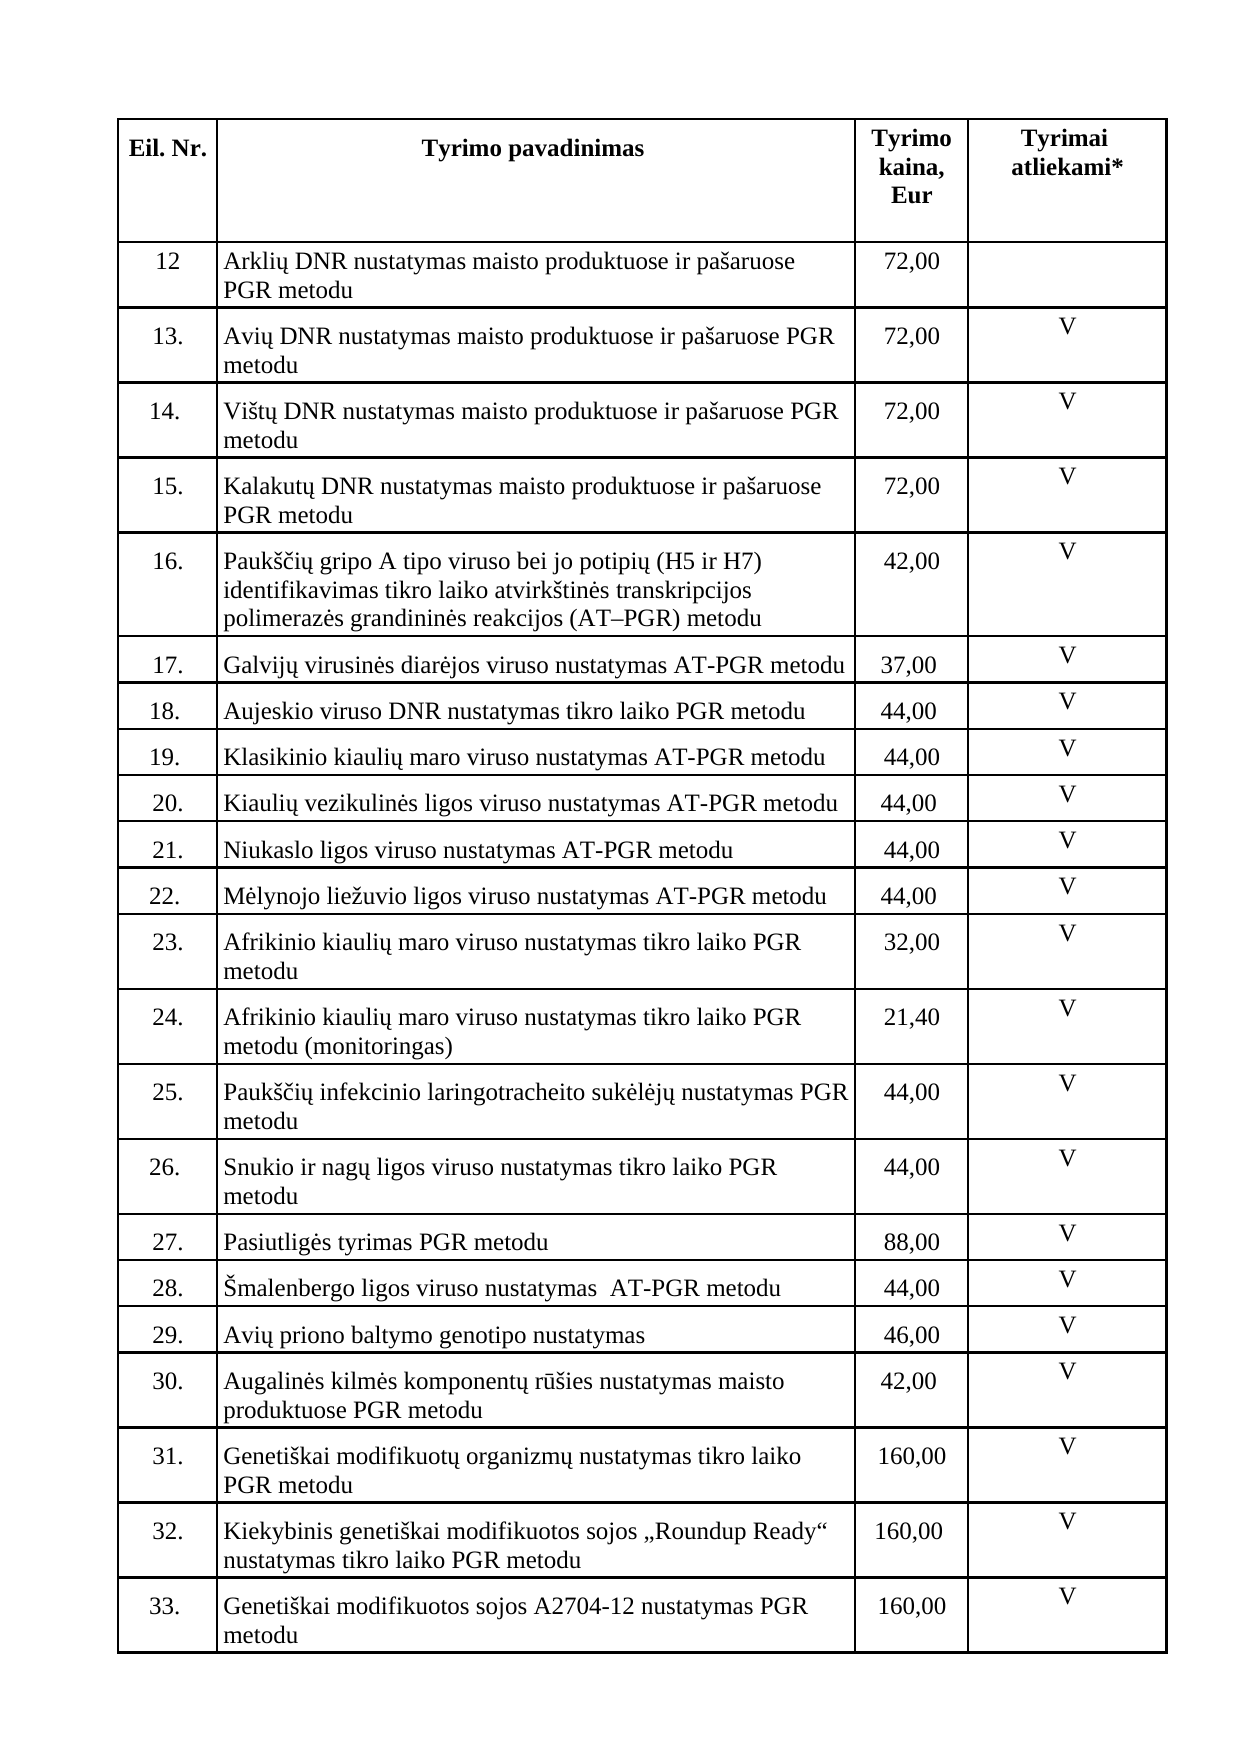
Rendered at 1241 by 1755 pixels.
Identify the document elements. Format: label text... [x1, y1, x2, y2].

table_cell V [969, 1065, 1165, 1138]
table_cell 25. [119, 1065, 216, 1138]
table_header Tyrimo pavadinimas [218, 120, 854, 241]
table_cell 44,00 [856, 869, 967, 913]
table_cell 15. [119, 459, 216, 531]
table_cell 44,00 [856, 1261, 967, 1305]
table_cell V [969, 1504, 1165, 1576]
table_cell 23. [119, 915, 216, 988]
table_cell 30. [119, 1354, 216, 1426]
table_cell Genetiškai modifikuotų organizmų nustatymas tikro laiko PGR metodu [218, 1429, 854, 1501]
table_cell Paukščių gripo A tipo viruso bei jo potipių (H5 ir H7) identifikavimas tikro laiko atvirkštinės transkripcijos polimerazės grandininės reakcijos (AT–PGR) metodu [218, 534, 854, 635]
table_cell V [969, 1429, 1165, 1501]
table_cell V [969, 730, 1165, 774]
table_cell 21. [119, 822, 216, 866]
table_cell V [969, 684, 1165, 728]
table_cell Vištų DNR nustatymas maisto produktuose ir pašaruose PGR metodu [218, 384, 854, 456]
table_cell 28. [119, 1261, 216, 1305]
table_cell 72,00 [856, 243, 967, 306]
table_cell 17. [119, 637, 216, 681]
table_cell Mėlynojo liežuvio ligos viruso nustatymas AT-PGR metodu [218, 869, 854, 913]
table_cell 31. [119, 1429, 216, 1501]
table_cell Arklių DNR nustatymas maisto produktuose ir pašaruose PGR metodu [218, 243, 854, 306]
table_cell 32. [119, 1504, 216, 1576]
table_cell 26. [119, 1140, 216, 1213]
table_cell 16. [119, 534, 216, 635]
table_cell 42,00 [856, 1354, 967, 1426]
table_cell 72,00 [856, 384, 967, 456]
table_cell V [969, 869, 1165, 913]
table_cell Avių DNR nustatymas maisto produktuose ir pašaruose PGR metodu [218, 309, 854, 381]
table_cell V [969, 1215, 1165, 1259]
table_cell Kiekybinis genetiškai modifikuotos sojos „Roundup Ready“ nustatymas tikro laiko PGR metodu [218, 1504, 854, 1576]
table_cell 44,00 [856, 822, 967, 866]
table_cell V [969, 309, 1165, 381]
table_cell 19. [119, 730, 216, 774]
table_cell 88,00 [856, 1215, 967, 1259]
table_cell V [969, 637, 1165, 681]
table_cell Afrikinio kiaulių maro viruso nustatymas tikro laiko PGR metodu [218, 915, 854, 988]
table_cell Niukaslo ligos viruso nustatymas AT-PGR metodu [218, 822, 854, 866]
table_cell 37,00 [856, 637, 967, 681]
table_cell V [969, 384, 1165, 456]
table_cell V [969, 1140, 1165, 1213]
table_cell 160,00 [856, 1579, 967, 1651]
table_cell 72,00 [856, 459, 967, 531]
table_cell V [969, 534, 1165, 635]
table_cell 14. [119, 384, 216, 456]
table_cell V [969, 776, 1165, 820]
table_cell 32,00 [856, 915, 967, 988]
table_cell Pasiutligės tyrimas PGR metodu [218, 1215, 854, 1259]
table_cell [969, 243, 1165, 306]
table_cell 46,00 [856, 1307, 967, 1351]
table_cell Klasikinio kiaulių maro viruso nustatymas AT-PGR metodu [218, 730, 854, 774]
table_cell 44,00 [856, 684, 967, 728]
table_cell 18. [119, 684, 216, 728]
table_cell Genetiškai modifikuotos sojos A2704-12 nustatymas PGR metodu [218, 1579, 854, 1651]
table_cell 20. [119, 776, 216, 820]
table_cell 21,40 [856, 990, 967, 1063]
table_cell Galvijų virusinės diarėjos viruso nustatymas AT-PGR metodu [218, 637, 854, 681]
table_cell 44,00 [856, 1140, 967, 1213]
table_cell Augalinės kilmės komponentų rūšies nustatymas maisto produktuose PGR metodu [218, 1354, 854, 1426]
table_cell 12 [119, 243, 216, 306]
table_cell 44,00 [856, 730, 967, 774]
table_cell V [969, 1579, 1165, 1651]
table_cell V [969, 822, 1165, 866]
table_cell Aujeskio viruso DNR nustatymas tikro laiko PGR metodu [218, 684, 854, 728]
table_cell 29. [119, 1307, 216, 1351]
table_cell Šmalenbergo ligos viruso nustatymas AT-PGR metodu [218, 1261, 854, 1305]
table_cell V [969, 1354, 1165, 1426]
table_cell 72,00 [856, 309, 967, 381]
table_cell 160,00 [856, 1429, 967, 1501]
table_cell 27. [119, 1215, 216, 1259]
table_cell 42,00 [856, 534, 967, 635]
table_cell 24. [119, 990, 216, 1063]
table_cell 160,00 [856, 1504, 967, 1576]
table_cell 22. [119, 869, 216, 913]
table_cell Paukščių infekcinio laringotracheito sukėlėjų nustatymas PGR metodu [218, 1065, 854, 1138]
table_cell V [969, 1261, 1165, 1305]
table_cell Snukio ir nagų ligos viruso nustatymas tikro laiko PGR metodu [218, 1140, 854, 1213]
table_header Eil. Nr. [119, 120, 216, 241]
table_cell V [969, 915, 1165, 988]
table_cell 13. [119, 309, 216, 381]
table_cell Afrikinio kiaulių maro viruso nustatymas tikro laiko PGR metodu (monitoringas) [218, 990, 854, 1063]
table_cell 33. [119, 1579, 216, 1651]
table_cell Kalakutų DNR nustatymas maisto produktuose ir pašaruose PGR metodu [218, 459, 854, 531]
table_cell Avių priono baltymo genotipo nustatymas [218, 1307, 854, 1351]
table_cell V [969, 990, 1165, 1063]
table_header Tyrimo kaina, Eur [856, 120, 967, 241]
table_cell 44,00 [856, 1065, 967, 1138]
table_cell V [969, 1307, 1165, 1351]
table_cell 44,00 [856, 776, 967, 820]
table_cell Kiaulių vezikulinės ligos viruso nustatymas AT-PGR metodu [218, 776, 854, 820]
table_header Tyrimai atliekami* [969, 120, 1165, 241]
table_cell V [969, 459, 1165, 531]
